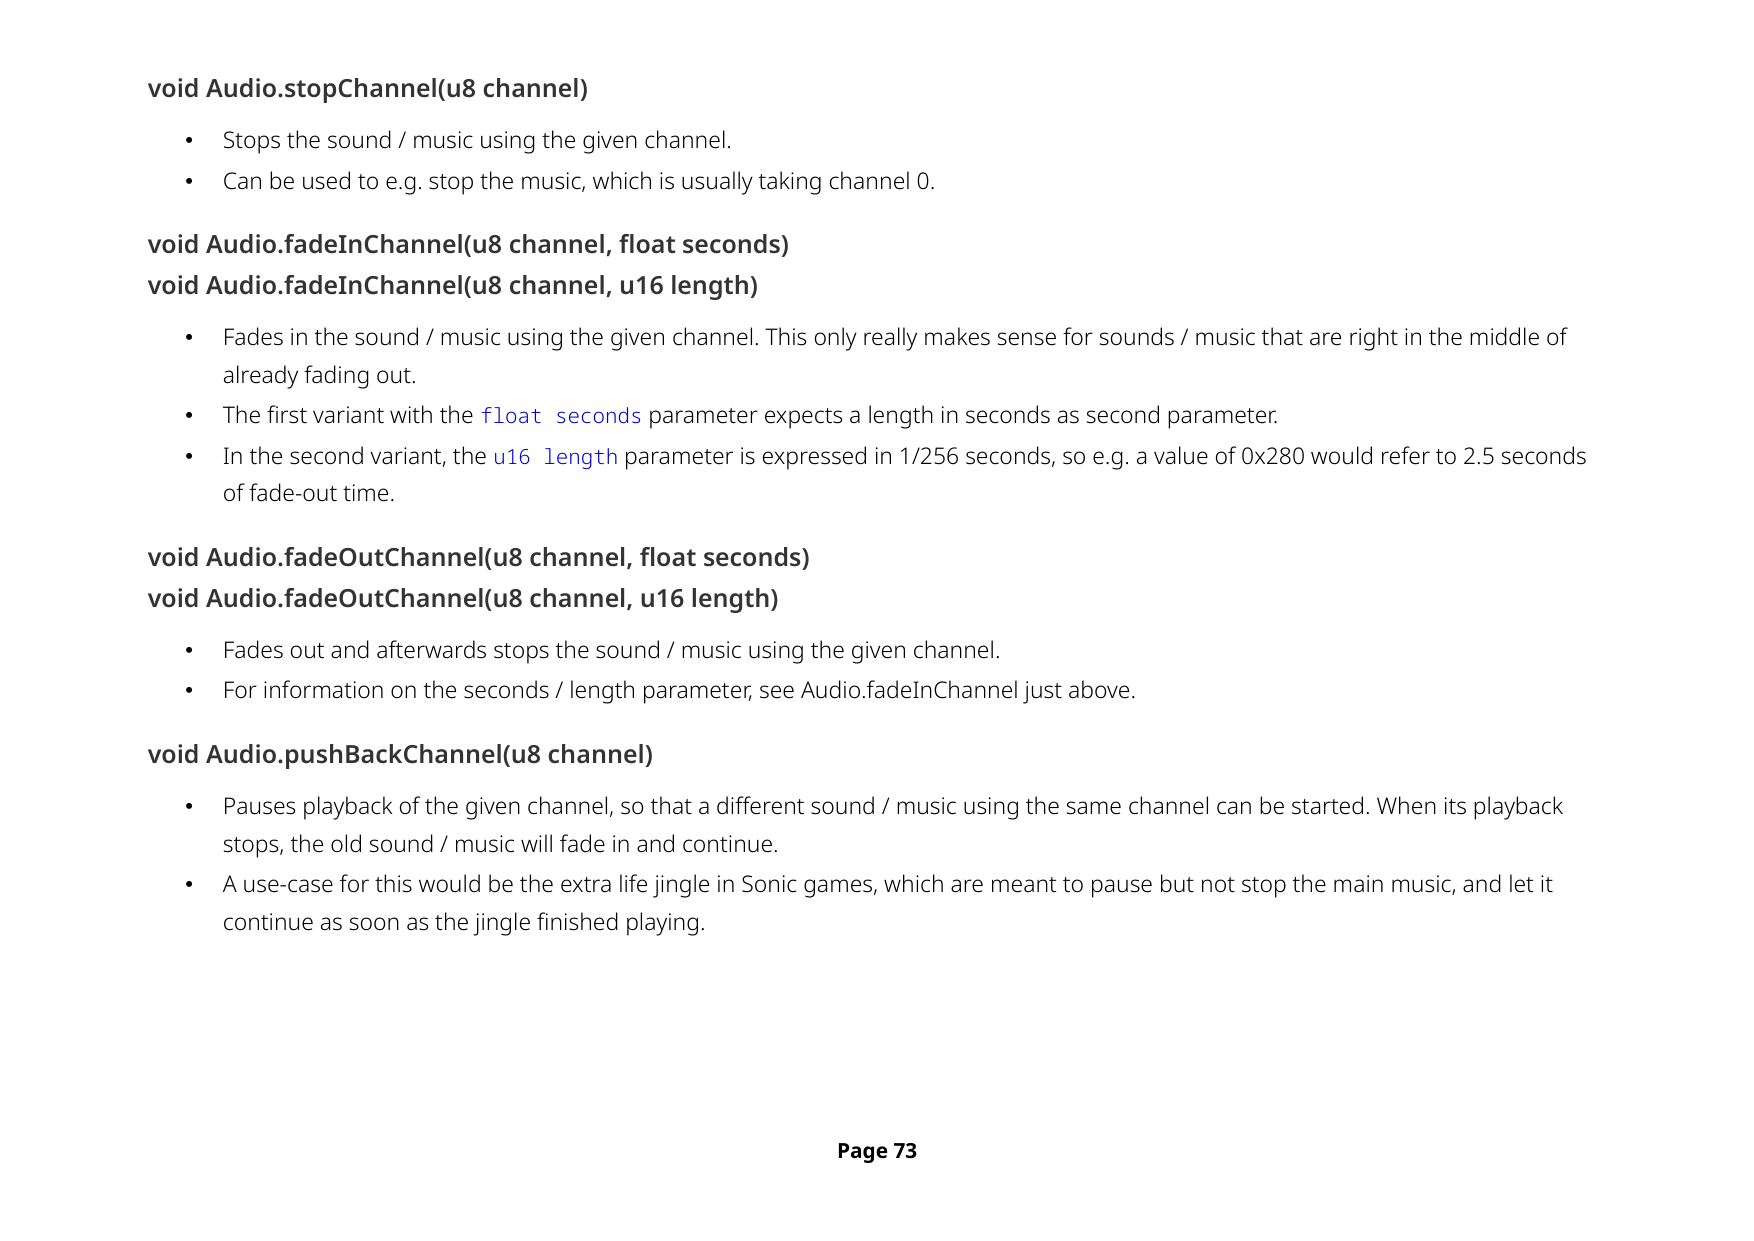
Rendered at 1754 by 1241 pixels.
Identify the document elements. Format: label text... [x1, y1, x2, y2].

list Pauses playback of the given channel, so that a different sound / music using the same channel can be started. When its playback stops, the old sound / music will fade in and continue. [185, 790, 1606, 859]
list For information on the seconds / length parameter, see Audio.fadeInChannel just above. [185, 674, 1606, 705]
list In the second variant, the u16 length parameter is expressed in 1/256 seconds, so e.g. a value of 0x280 would refer to 2.5 seconds of fade-out time. [185, 439, 1606, 508]
subtitle void Audio.fadeOutChannel(u8 channel, float seconds) void Audio.fadeOutChannel(u8 channel, u16 length) [148, 539, 1606, 614]
subtitle void Audio.fadeInChannel(u8 channel, float seconds) void Audio.fadeInChannel(u8 channel, u16 length) [148, 227, 1606, 302]
list Stops the sound / music using the given channel. [185, 124, 1606, 155]
list A use-case for this would be the extra life jingle in Sonic games, which are meant to pause but not stop the main music, and let it continue as soon as the jingle finished playing. [185, 868, 1606, 937]
list The first variant with the float seconds parameter expects a length in seconds as second parameter. [185, 399, 1606, 430]
subtitle void Audio.stopChannel(u8 channel) [148, 71, 1606, 105]
subtitle void Audio.pushBackChannel(u8 channel) [148, 737, 1606, 771]
list Fades in the sound / music using the given channel. This only really makes sense for sounds / music that are right in the middle of already fading out. [185, 321, 1606, 390]
list Fades out and afterwards stops the sound / music using the given channel. [185, 634, 1606, 665]
list Can be used to e.g. stop the music, which is usually taking channel 0. [185, 164, 1606, 196]
